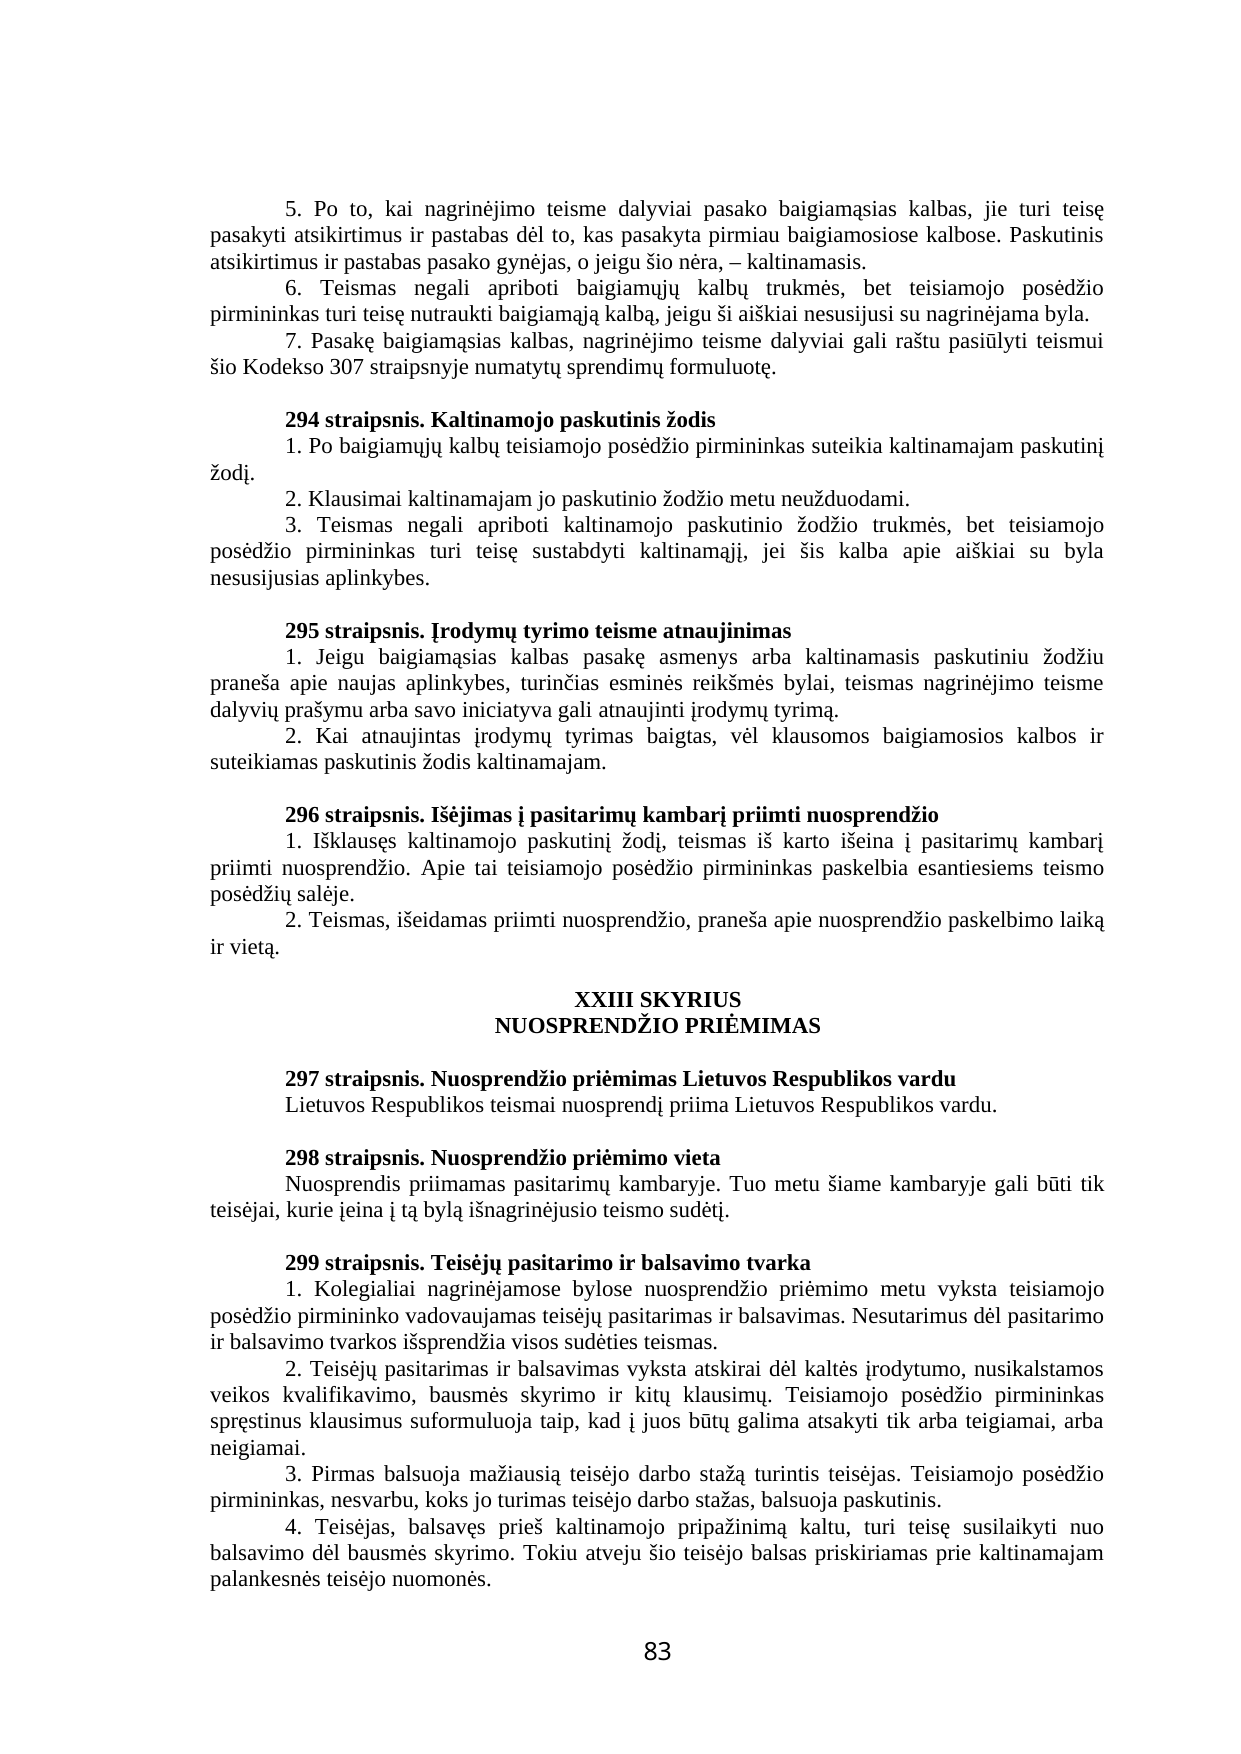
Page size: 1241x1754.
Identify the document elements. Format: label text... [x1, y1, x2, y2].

text 1. Jeigu baigiamąsias kalbas pasakę asmenys arba kaltinamasis paskutiniu žodžiu praneša apie naujas aplinkybes, turinčias esminės reikšmės bylai, teismas nagrinėjimo teisme dalyvių prašymu arba savo iniciatyva gali atnaujinti įrodymų tyrimą. [210, 643, 1106, 722]
text 1. Išklausęs kaltinamojo paskutinį žodį, teismas iš karto išeina į pasitarimų kambarį priimti nuosprendžio. Apie tai teisiamojo posėdžio pirmininkas paskelbia esantiesiems teismo posėdžių salėje. [210, 827, 1106, 907]
text 2. Teisėjų pasitarimas ir balsavimas vyksta atskirai dėl kaltės įrodytumo, nusikalstamos veikos kvalifikavimo, bausmės skyrimo ir kitų klausimų. Teisiamojo posėdžio pirmininkas spręstinus klausimus suformuluoja taip, kad į juos būtų galima atsakyti tik arba teigiamai, arba neigiamai. [210, 1354, 1106, 1460]
text 1. Kolegialiai nagrinėjamose bylose nuosprendžio priėmimo metu vyksta teisiamojo posėdžio pirmininko vadovaujamas teisėjų pasitarimas ir balsavimas. Nesutarimus dėl pasitarimo ir balsavimo tvarkos išsprendžia visos sudėties teismas. [210, 1276, 1106, 1354]
text 5. Po to, kai nagrinėjimo teisme dalyviai pasako baigiamąsias kalbas, jie turi teisę pasakyti atsikirtimus ir pastabas dėl to, kas pasakyta pirmiau baigiamosiose kalbose. Paskutinis atsikirtimus ir pastabas pasako gynėjas, o jeigu šio nėra, – kaltinamasis. [210, 195, 1106, 274]
text 2. Kai atnaujintas įrodymų tyrimas baigtas, vėl klausomos baigiamosios kalbos ir suteikiamas paskutinis žodis kaltinamajam. [210, 722, 1106, 775]
text 299 straipsnis. Teisėjų pasitarimo ir balsavimo tvarka [210, 1249, 1106, 1276]
text 297 straipsnis. Nuosprendžio priėmimas Lietuvos Respublikos vardu [210, 1065, 1106, 1091]
text 2. Teismas, išeidamas priimti nuosprendžio, praneša apie nuosprendžio paskelbimo laiką ir vietą. [210, 907, 1106, 959]
text 2. Klausimai kaltinamajam jo paskutinio žodžio metu neužduodami. [210, 485, 1106, 511]
text Nuosprendis priimamas pasitarimų kambaryje. Tuo metu šiame kambaryje gali būti tik teisėjai, kurie įeina į tą bylą išnagrinėjusio teismo sudėtį. [210, 1170, 1106, 1223]
text 3. Pirmas balsuoja mažiausią teisėjo darbo stažą turintis teisėjas. Teisiamojo posėdžio pirmininkas, nesvarbu, koks jo turimas teisėjo darbo stažas, balsuoja paskutinis. [210, 1460, 1106, 1513]
text 298 straipsnis. Nuosprendžio priėmimo vieta [210, 1144, 1106, 1170]
text 4. Teisėjas, balsavęs prieš kaltinamojo pripažinimą kaltu, turi teisę susilaikyti nuo balsavimo dėl bausmės skyrimo. Tokiu atveju šio teisėjo balsas priskiriamas prie kaltinamajam palankesnės teisėjo nuomonės. [210, 1513, 1106, 1592]
text 6. Teismas negali apriboti baigiamųjų kalbų trukmės, bet teisiamojo posėdžio pirmininkas turi teisę nutraukti baigiamąją kalbą, jeigu ši aiškiai nesusijusi su nagrinėjama byla. [210, 274, 1106, 327]
text Lietuvos Respublikos teismai nuosprendį priima Lietuvos Respublikos vardu. [210, 1091, 1106, 1117]
text 296 straipsnis. Išėjimas į pasitarimų kambarį priimti nuosprendžio [210, 801, 1106, 827]
text 294 straipsnis. Kaltinamojo paskutinis žodis [210, 406, 1106, 432]
text Nuosprendžio priėmimas [210, 1012, 1106, 1038]
subtitle XXIII skyrius [210, 986, 1106, 1012]
text 1. Po baigiamųjų kalbų teisiamojo posėdžio pirmininkas suteikia kaltinamajam paskutinį žodį. [210, 432, 1106, 485]
text 3. Teismas negali apriboti kaltinamojo paskutinio žodžio trukmės, bet teisiamojo posėdžio pirmininkas turi teisę sustabdyti kaltinamąjį, jei šis kalba apie aiškiai su byla nesusijusias aplinkybes. [210, 511, 1106, 590]
text 7. Pasakę baigiamąsias kalbas, nagrinėjimo teisme dalyviai gali raštu pasiūlyti teismui šio Kodekso 307 straipsnyje numatytų sprendimų formuluotę. [210, 327, 1106, 379]
text 295 straipsnis. Įrodymų tyrimo teisme atnaujinimas [210, 617, 1106, 643]
